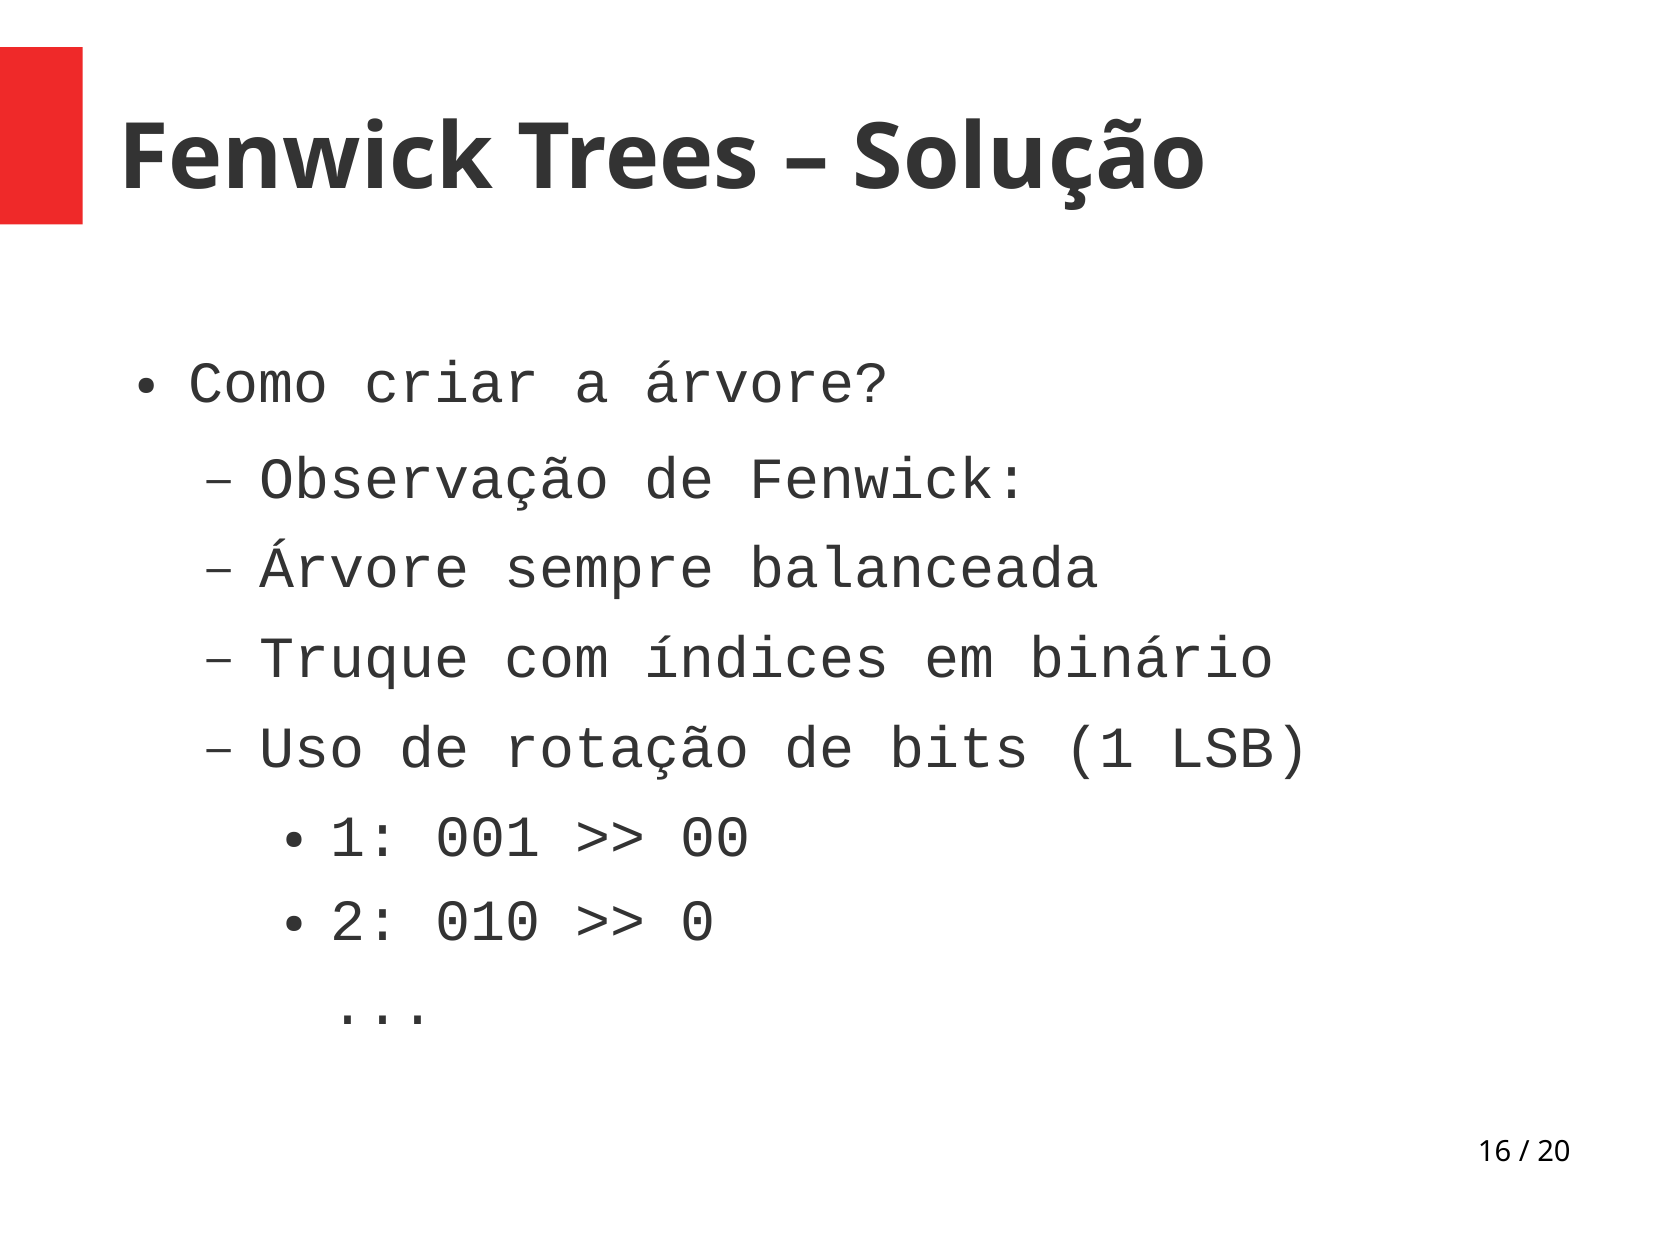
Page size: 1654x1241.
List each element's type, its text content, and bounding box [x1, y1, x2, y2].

title Fenwick Trees – Solução [118, 49, 1571, 257]
list Como criar a árvore? Observação de Fenwick: Árvore sempre balanceada Truque com índices em binário Uso de rotação de bits (1 LSB) 1: 001 >> 00 2: 010 >> 0 ... [118, 354, 1536, 1074]
